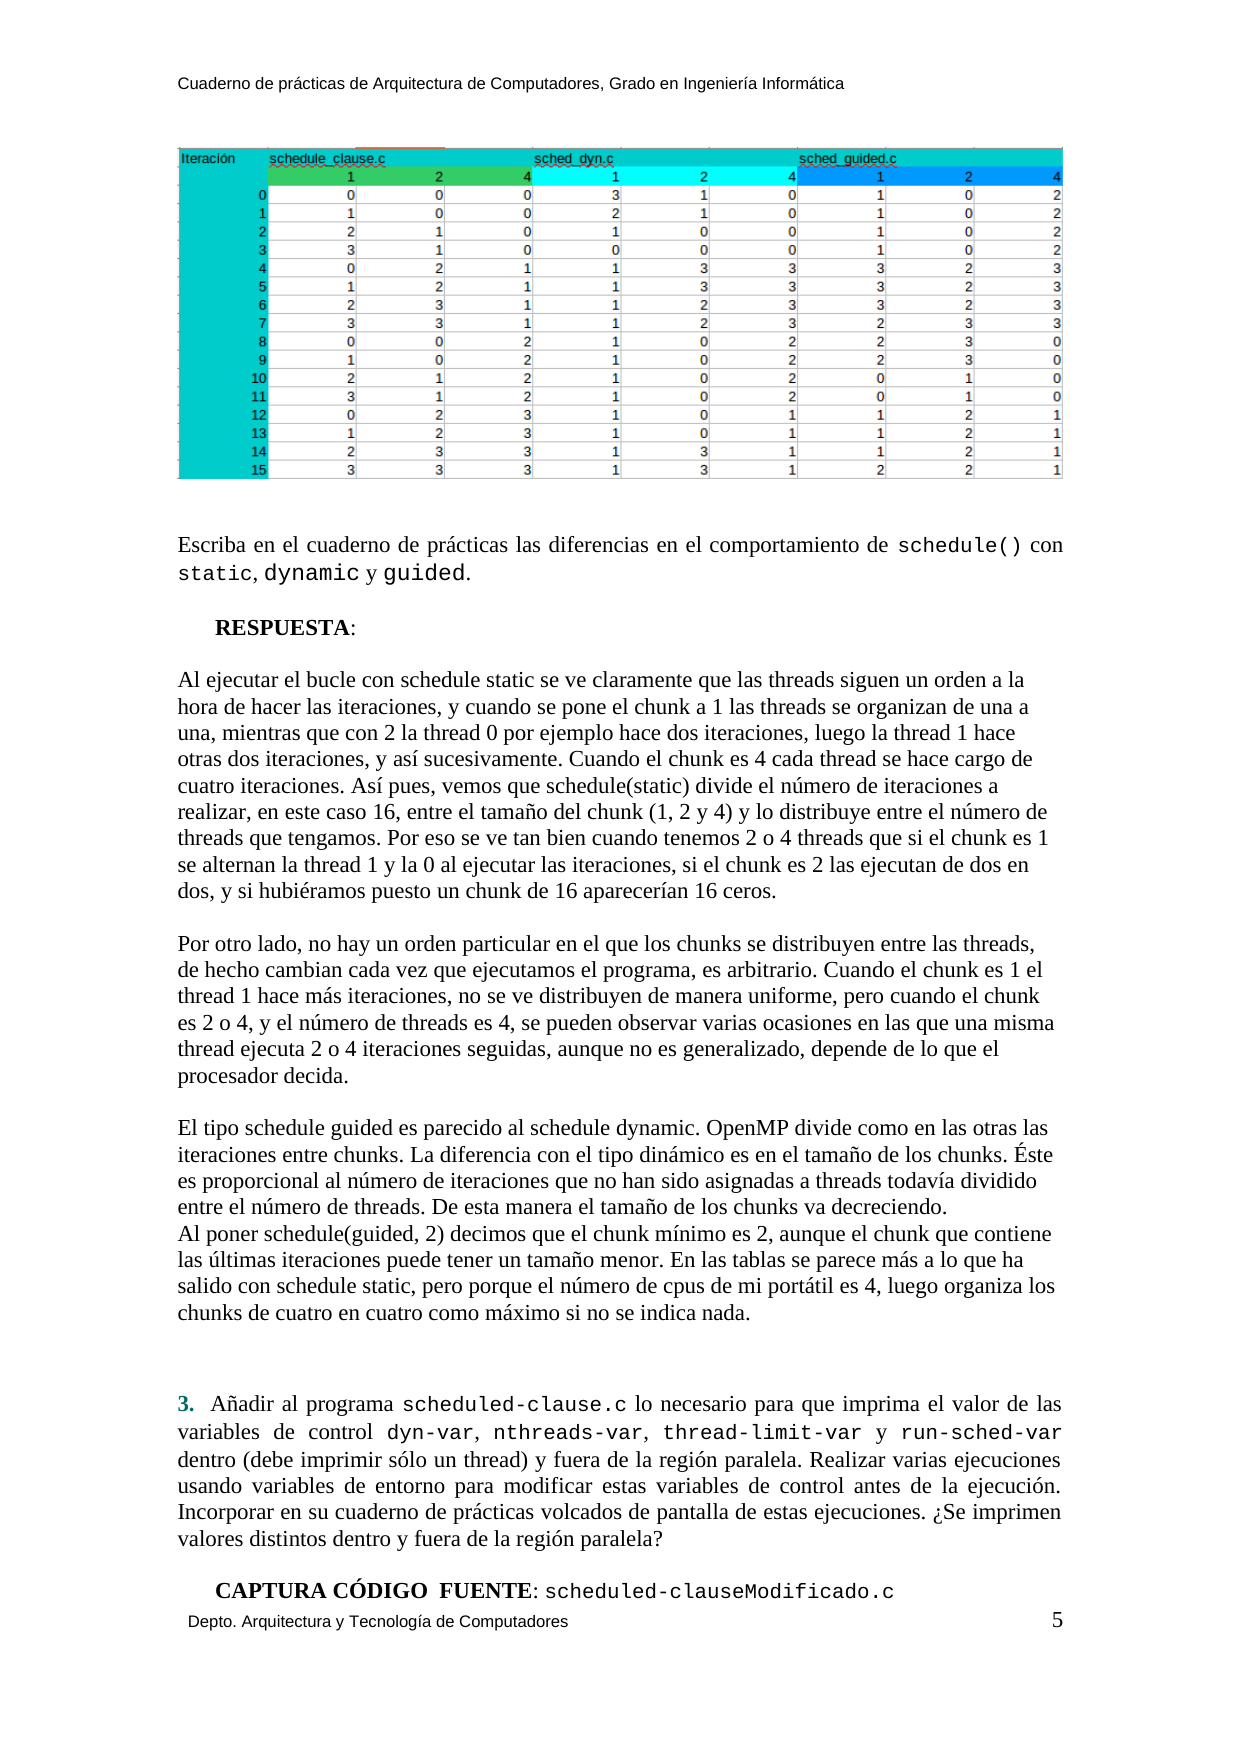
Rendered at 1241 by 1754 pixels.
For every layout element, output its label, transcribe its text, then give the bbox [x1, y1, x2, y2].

text El tipo schedule guided es parecido al schedule dynamic. OpenMP divide como en las otras las iteraciones entre chunks. La diferencia con el tipo dinámico es en el tamaño de los chunks. Éste es proporcional al número de iteraciones que no han sido asignadas a threads todavía dividido entre el número de threads. De esta manera el tamaño de los chunks va decreciendo. [177, 1114, 1063, 1220]
text Al ejecutar el bucle con schedule static se ve claramente que las threads siguen un orden a la hora de hacer las iteraciones, y cuando se pone el chunk a 1 las threads se organizan de una a una, mientras que con 2 la thread 0 por ejemplo hace dos iteraciones, luego la thread 1 hace otras dos iteraciones, y así sucesivamente. Cuando el chunk es 4 cada thread se hace cargo de cuatro iteraciones. Así pues, vemos que schedule(static) divide el número de iteraciones a realizar, en este caso 16, entre el tamaño del chunk (1, 2 y 4) y lo distribuye entre el número de threads que tengamos. Por eso se ve tan bien cuando tenemos 2 o 4 threads que si el chunk es 1 se alternan la thread 1 y la 0 al ejecutar las iteraciones, si el chunk es 2 las ejecutan de dos en dos, y si hubiéramos puesto un chunk de 16 aparecerían 16 ceros. [177, 666, 1063, 903]
text CAPTURA CÓDIGO FUENTE: scheduled-clauseModificado.c [215, 1577, 1063, 1605]
text RESPUESTA: [215, 614, 1063, 640]
picture [177, 147, 1063, 479]
text Por otro lado, no hay un orden particular en el que los chunks se distribuyen entre las threads, de hecho cambian cada vez que ejecutamos el programa, es arbitrario. Cuando el chunk es 1 el thread 1 hace más iteraciones, no se ve distribuyen de manera uniforme, pero cuando el chunk es 2 o 4, y el número de threads es 4, se pueden observar varias ocasiones en las que una misma thread ejecuta 2 o 4 iteraciones seguidas, aunque no es generalizado, depende de lo que el procesador decida. [177, 930, 1063, 1088]
text Al poner schedule(guided, 2) decimos que el chunk mínimo es 2, aunque el chunk que contiene las últimas iteraciones puede tener un tamaño menor. En las tablas se parece más a lo que ha salido con schedule static, pero porque el número de cpus de mi portátil es 4, luego organiza los chunks de cuatro en cuatro como máximo si no se indica nada. [177, 1220, 1063, 1325]
list Escriba en el cuaderno de prácticas las diferencias en el comportamiento de schedule() con static, dynamic y guided. [177, 531, 1063, 587]
list 3. Añadir al programa scheduled-clause.c lo necesario para que imprima el valor de las variables de control dyn-var, nthreads-var, thread-limit-var y run-sched-var dentro (debe imprimir sólo un thread) y fuera de la región paralela. Realizar varias ejecuciones usando variables de entorno para modificar estas variables de control antes de la ejecución. Incorporar en su cuaderno de prácticas volcados de pantalla de estas ejecuciones. ¿Se imprimen valores distintos dentro y fuera de la región paralela? [177, 1390, 1063, 1551]
